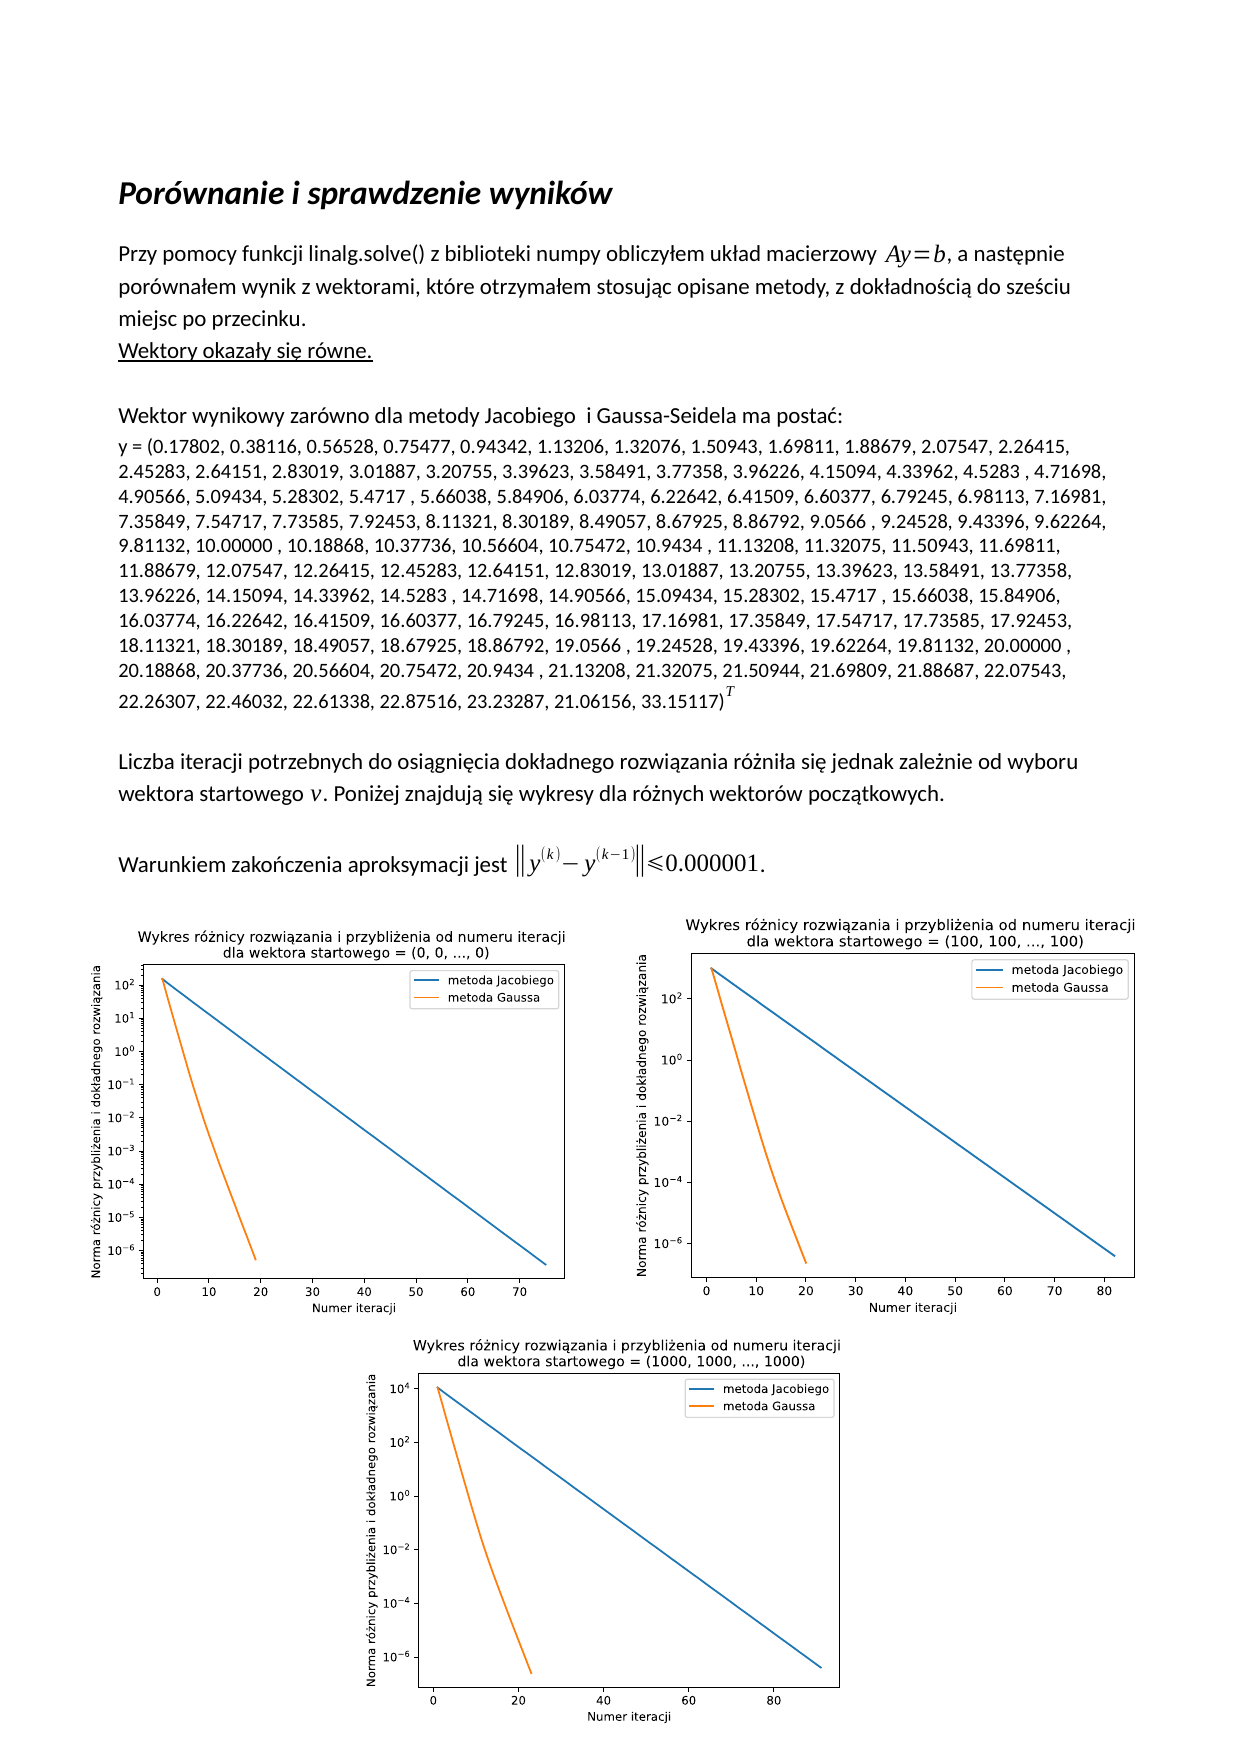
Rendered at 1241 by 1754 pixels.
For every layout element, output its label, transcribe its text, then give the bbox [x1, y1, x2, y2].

text Przy pomocy funkcji linalg.solve() z biblioteki numpy obliczyłem układ macierzowy , a następnie porównałem wynik z wektorami, które otrzymałem stosując opisane metody, z dokładnością do sześciu miejsc po przecinku. [118, 239, 1122, 332]
text Wektor wynikowy zarówno dla metody Jacobiego i Gaussa-Seidela ma postać: [118, 401, 1122, 429]
text Wektory okazały się równe. [118, 336, 1122, 364]
text y = (0.17802, 0.38116, 0.56528, 0.75477, 0.94342, 1.13206, 1.32076, 1.50943, 1.69811, 1.88679, 2.07547, 2.26415, 2.45283, 2.64151, 2.83019, 3.01887, 3.20755, 3.39623, 3.58491, 3.77358, 3.96226, 4.15094, 4.33962, 4.5283 , 4.71698, 4.90566, 5.09434, 5.28302, 5.4717 , 5.66038, 5.84906, 6.03774, 6.22642, 6.41509, 6.60377, 6.79245, 6.98113, 7.16981, 7.35849, 7.54717, 7.73585, 7.92453, 8.11321, 8.30189, 8.49057, 8.67925, 8.86792, 9.0566 , 9.24528, 9.43396, 9.62264, 9.81132, 10.00000 , 10.18868, 10.37736, 10.56604, 10.75472, 10.9434 , 11.13208, 11.32075, 11.50943, 11.69811, 11.88679, 12.07547, 12.26415, 12.45283, 12.64151, 12.83019, 13.01887, 13.20755, 13.39623, 13.58491, 13.77358, 13.96226, 14.15094, 14.33962, 14.5283 , 14.71698, 14.90566, 15.09434, 15.28302, 15.4717 , 15.66038, 15.84906, 16.03774, 16.22642, 16.41509, 16.60377, 16.79245, 16.98113, 17.16981, 17.35849, 17.54717, 17.73585, 17.92453, 18.11321, 18.30189, 18.49057, 18.67925, 18.86792, 19.0566 , 19.24528, 19.43396, 19.62264, 19.81132, 20.00000 , 20.18868, 20.37736, 20.56604, 20.75472, 20.9434 , 21.13208, 21.32075, 21.50944, 21.69809, 21.88687, 22.07543, 22.26307, 22.46032, 22.61338, 22.87516, 23.23287, 21.06156, 33.15117) [118, 433, 1122, 714]
text Warunkiem zakończenia aproksymacji jest . [118, 844, 1122, 879]
text Porównanie i sprawdzenie wyników [118, 172, 1122, 213]
text Liczba iteracji potrzebnych do osiągnięcia dokładnego rozwiązania różniła się jednak zależnie od wyboru wektora startowego . Poniżej znajdują się wykresy dla różnych wektorów początkowych. [118, 747, 1122, 807]
